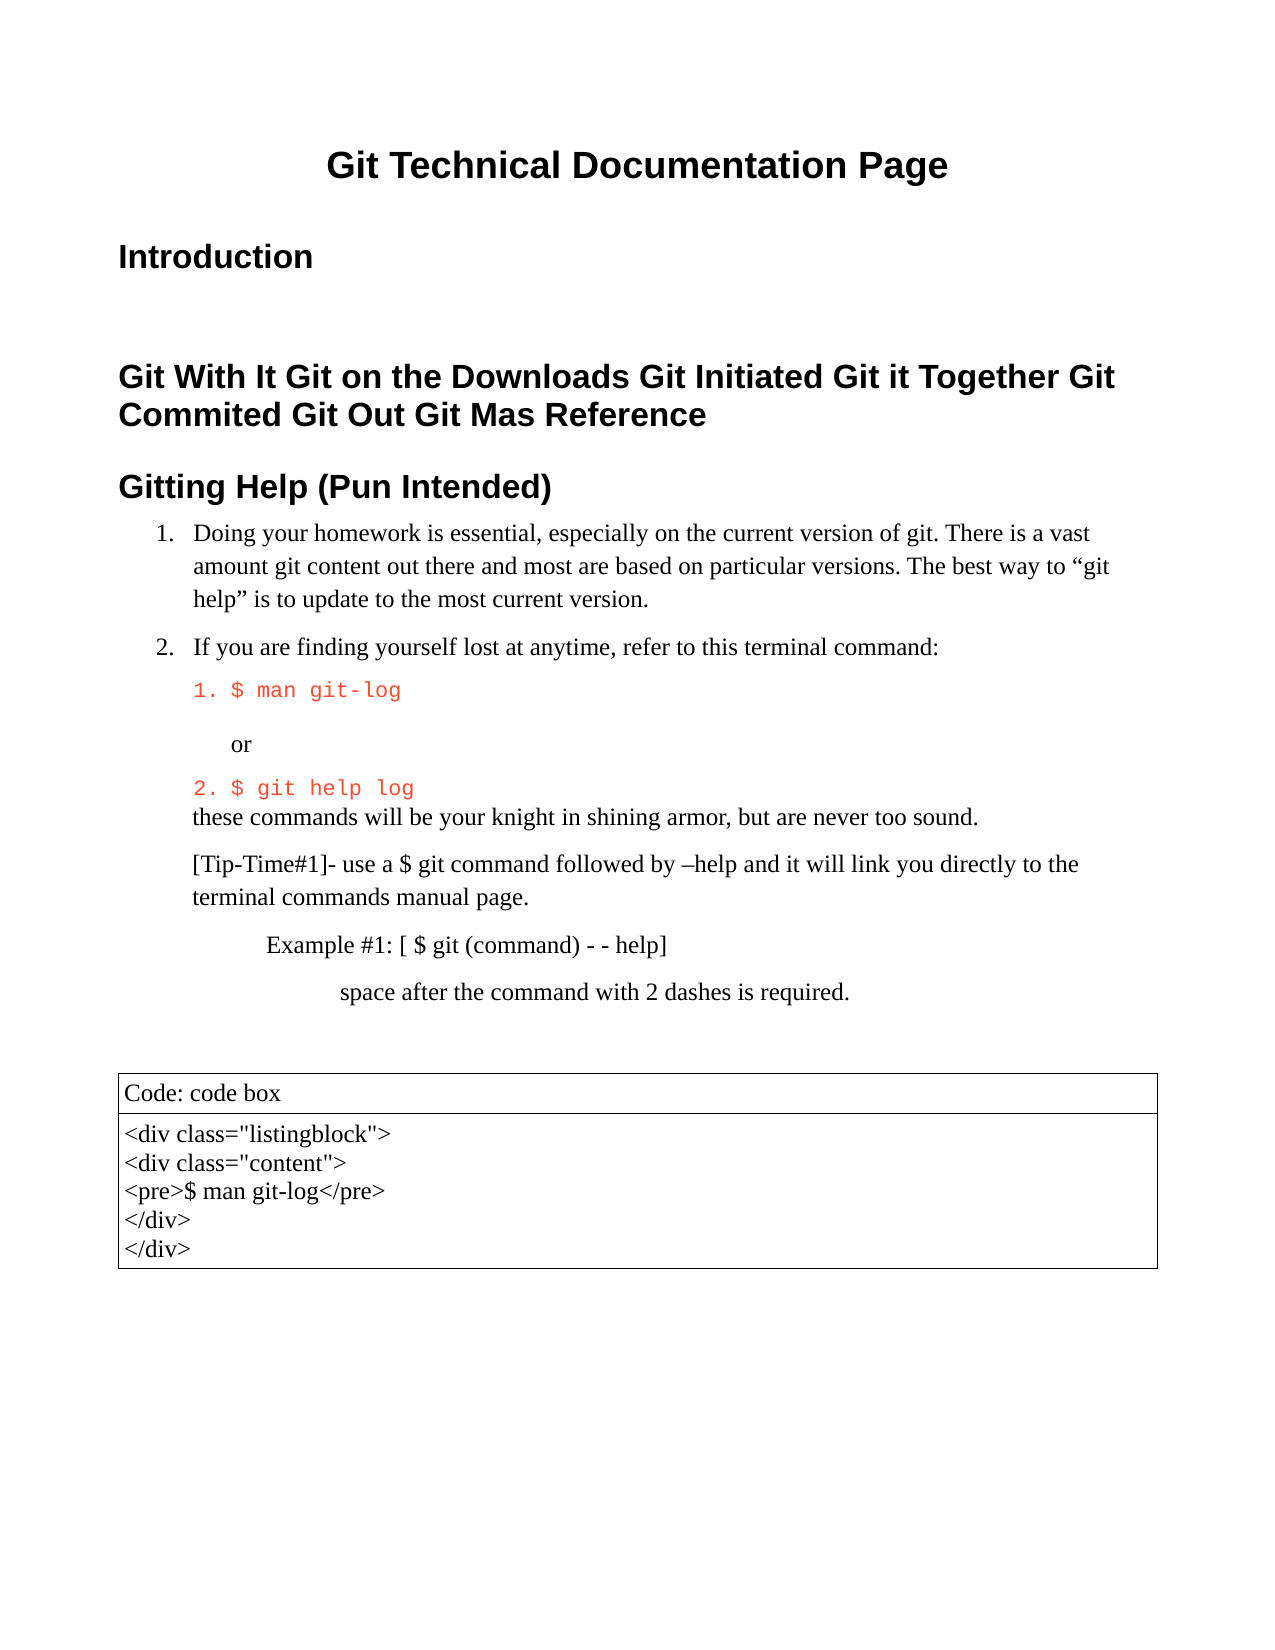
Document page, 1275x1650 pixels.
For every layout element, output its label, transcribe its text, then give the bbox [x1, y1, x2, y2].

text these commands will be your knight in shining armor, but are never too sound. [118, 802, 1157, 830]
list $ man git-log [193, 680, 1157, 704]
subtitle Gitting Help (Pun Intended) [118, 467, 1157, 506]
text Example #1: [ $ git (command) - - help] [118, 930, 1157, 959]
table_cell <div class="listingblock"> <div class="content"> <pre>$ man git-log</pre> </div> </div> [119, 1114, 1157, 1268]
text space after the command with 2 dashes is required. [118, 977, 1157, 1006]
subtitle Introduction [118, 237, 1157, 276]
list Doing your homework is essential, especially on the current version of git. There is a vast amount git content out there and most are based on particular versions. The best way to “git help” is to update to the most current version. [156, 518, 1157, 613]
list $ git help log [193, 777, 1157, 802]
subtitle Git With It Git on the Downloads Git Initiated Git it Together Git Commited Git Out Git Mas Reference [118, 357, 1157, 434]
table_header Code: code box [119, 1074, 1157, 1113]
text [Tip-Time#1]- use a $ git command followed by –help and it will link you directly to the terminal commands manual page. [118, 849, 1157, 911]
list If you are finding yourself lost at anytime, refer to this terminal command: [156, 632, 1157, 661]
list or [193, 729, 1157, 758]
